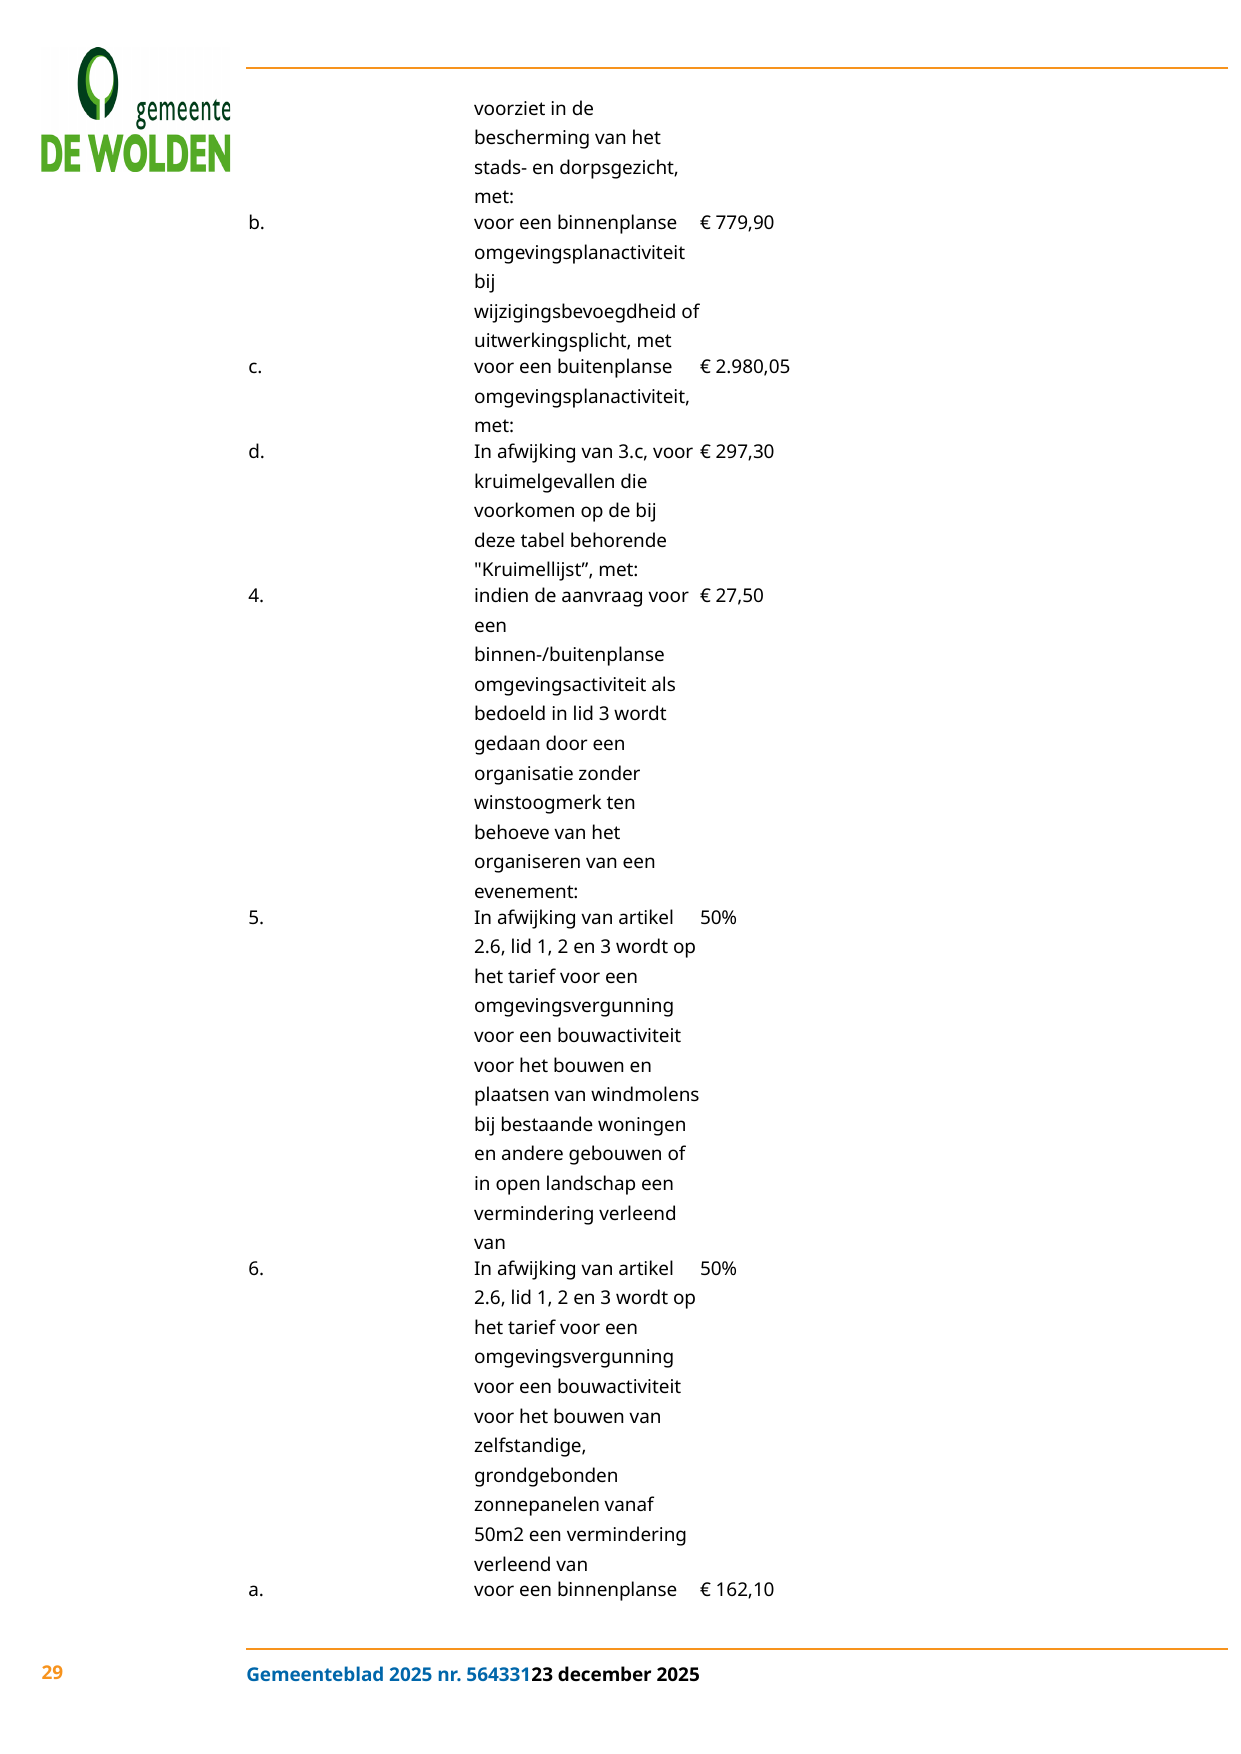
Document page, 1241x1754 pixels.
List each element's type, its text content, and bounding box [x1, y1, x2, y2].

table_cell b. [248, 209, 474, 353]
table_cell [926, 1255, 1152, 1577]
table_cell a. [248, 1577, 474, 1602]
table_cell 50% [700, 904, 926, 1255]
table_cell voor een buitenplanse omgevingsplanactiviteit, met: [474, 353, 700, 438]
table_cell € 779,90 [700, 209, 926, 353]
table_cell [926, 1577, 1152, 1602]
table_cell c. [248, 353, 474, 438]
table_cell [248, 95, 474, 209]
table_cell voor een binnenplanse omgevingsplanactiviteit bij wijzigingsbevoegdheid of uitwerkingsplicht, met [474, 209, 700, 353]
table_cell voor een binnenplanse [474, 1577, 700, 1602]
table_cell € 162,10 [700, 1577, 926, 1602]
table_cell In afwijking van artikel 2.6, lid 1, 2 en 3 wordt op het tarief voor een omgevingsvergunning voor een bouwactiviteit voor het bouwen en plaatsen van windmolens bij bestaande woningen en andere gebouwen of in open landschap een vermindering verleend van [474, 904, 700, 1255]
table_cell [926, 582, 1152, 904]
table_cell d. [248, 438, 474, 582]
table_cell [926, 904, 1152, 1255]
picture [41, 47, 231, 172]
table_cell [700, 95, 926, 209]
table_cell € 2.980,05 [700, 353, 926, 438]
table_cell € 27,50 [700, 582, 926, 904]
table_cell [926, 209, 1152, 353]
table_cell 4. [248, 582, 474, 904]
table_cell [926, 95, 1152, 209]
table_cell € 297,30 [700, 438, 926, 582]
table_cell voorziet in de bescherming van het stads- en dorpsgezicht, met: [474, 95, 700, 209]
table_cell indien de aanvraag voor een binnen-/buitenplanse omgevingsactiviteit als bedoeld in lid 3 wordt gedaan door een organisatie zonder winstoogmerk ten behoeve van het organiseren van een evenement: [474, 582, 700, 904]
table_cell [926, 438, 1152, 582]
table_cell In afwijking van artikel 2.6, lid 1, 2 en 3 wordt op het tarief voor een omgevingsvergunning voor een bouwactiviteit voor het bouwen van zelfstandige, grondgebonden zonnepanelen vanaf 50m2 een vermindering verleend van [474, 1255, 700, 1577]
table_cell 5. [248, 904, 474, 1255]
table_cell 50% [700, 1255, 926, 1577]
table_cell 6. [248, 1255, 474, 1577]
table_cell [926, 353, 1152, 438]
table_cell In afwijking van 3.c, voor kruimelgevallen die voorkomen op de bij deze tabel behorende "Kruimellijst”, met: [474, 438, 700, 582]
